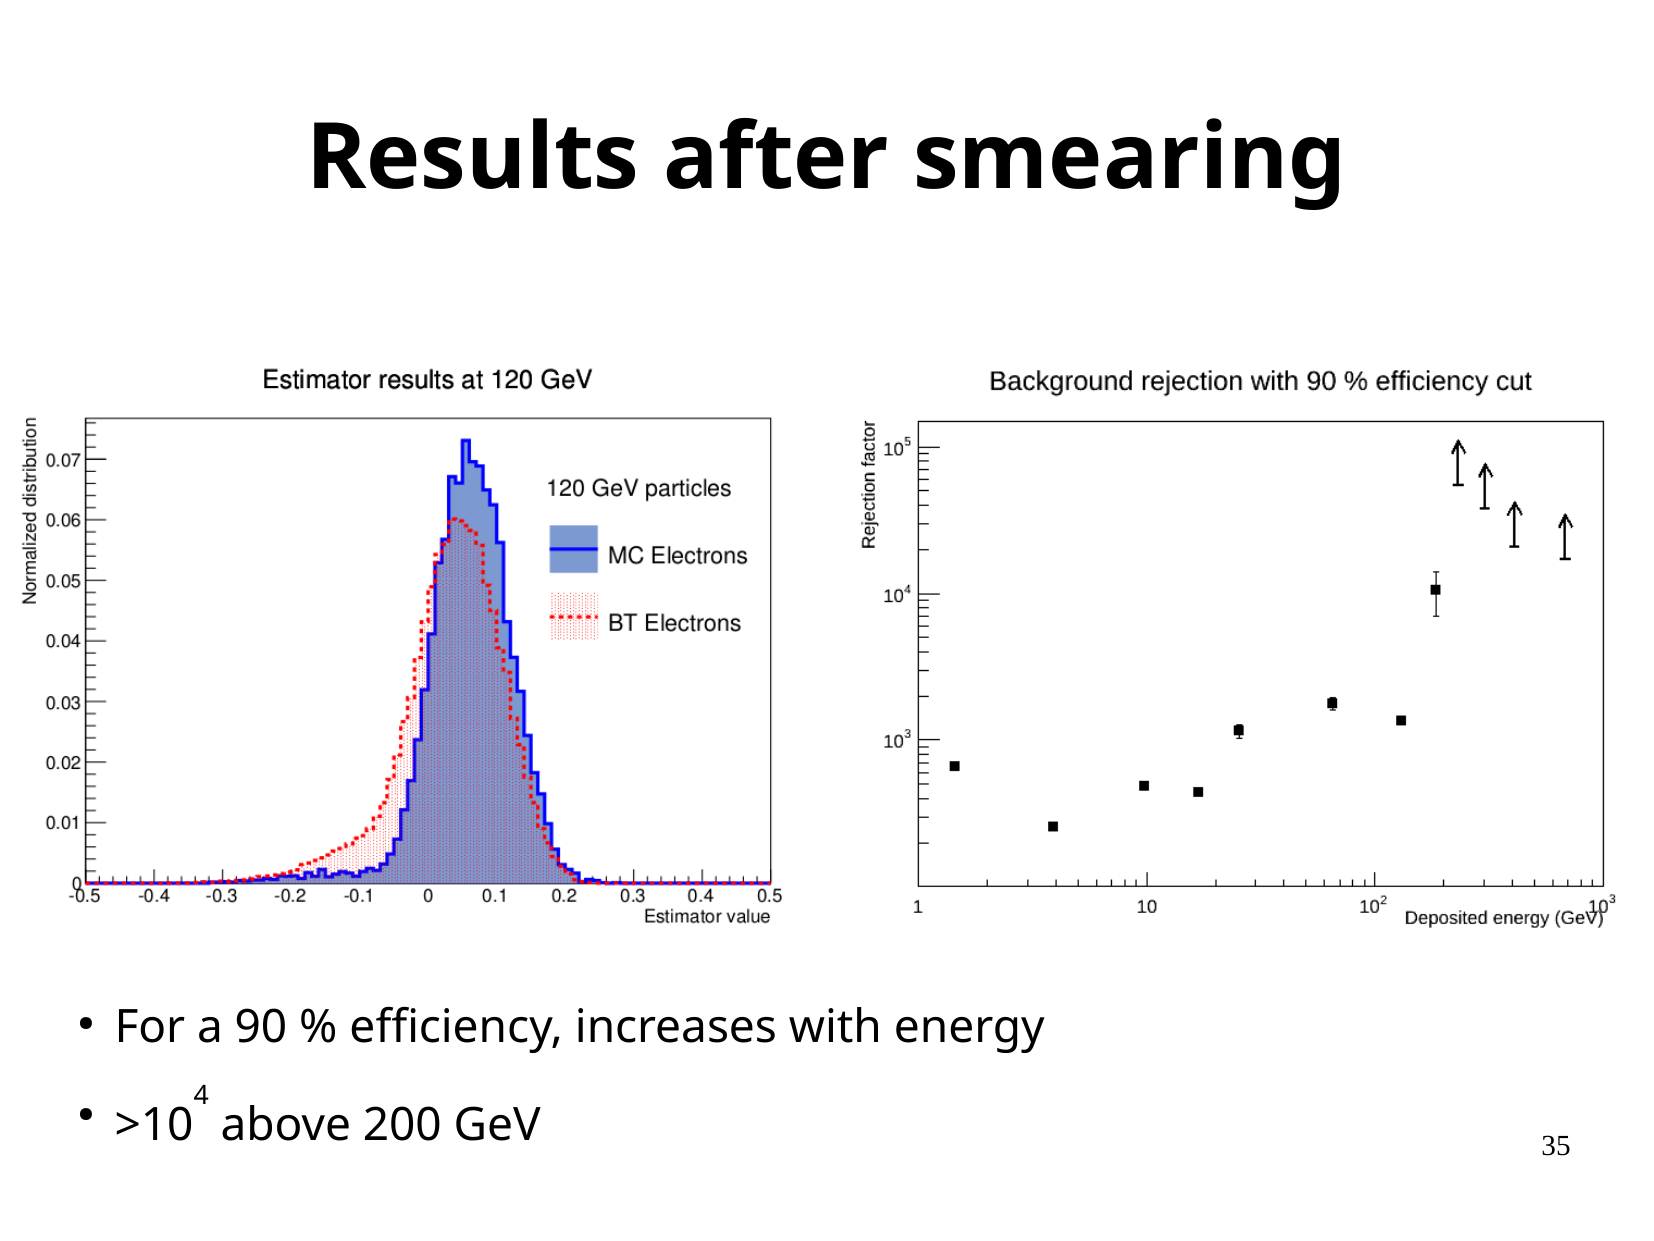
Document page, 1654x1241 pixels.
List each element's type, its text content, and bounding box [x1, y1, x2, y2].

picture [0, 361, 856, 941]
title Results after smearing [82, 49, 1571, 257]
chart [856, 363, 1648, 936]
list For a 90 % efficiency, increases with energy >104 above 200 GeV [65, 993, 1141, 1157]
